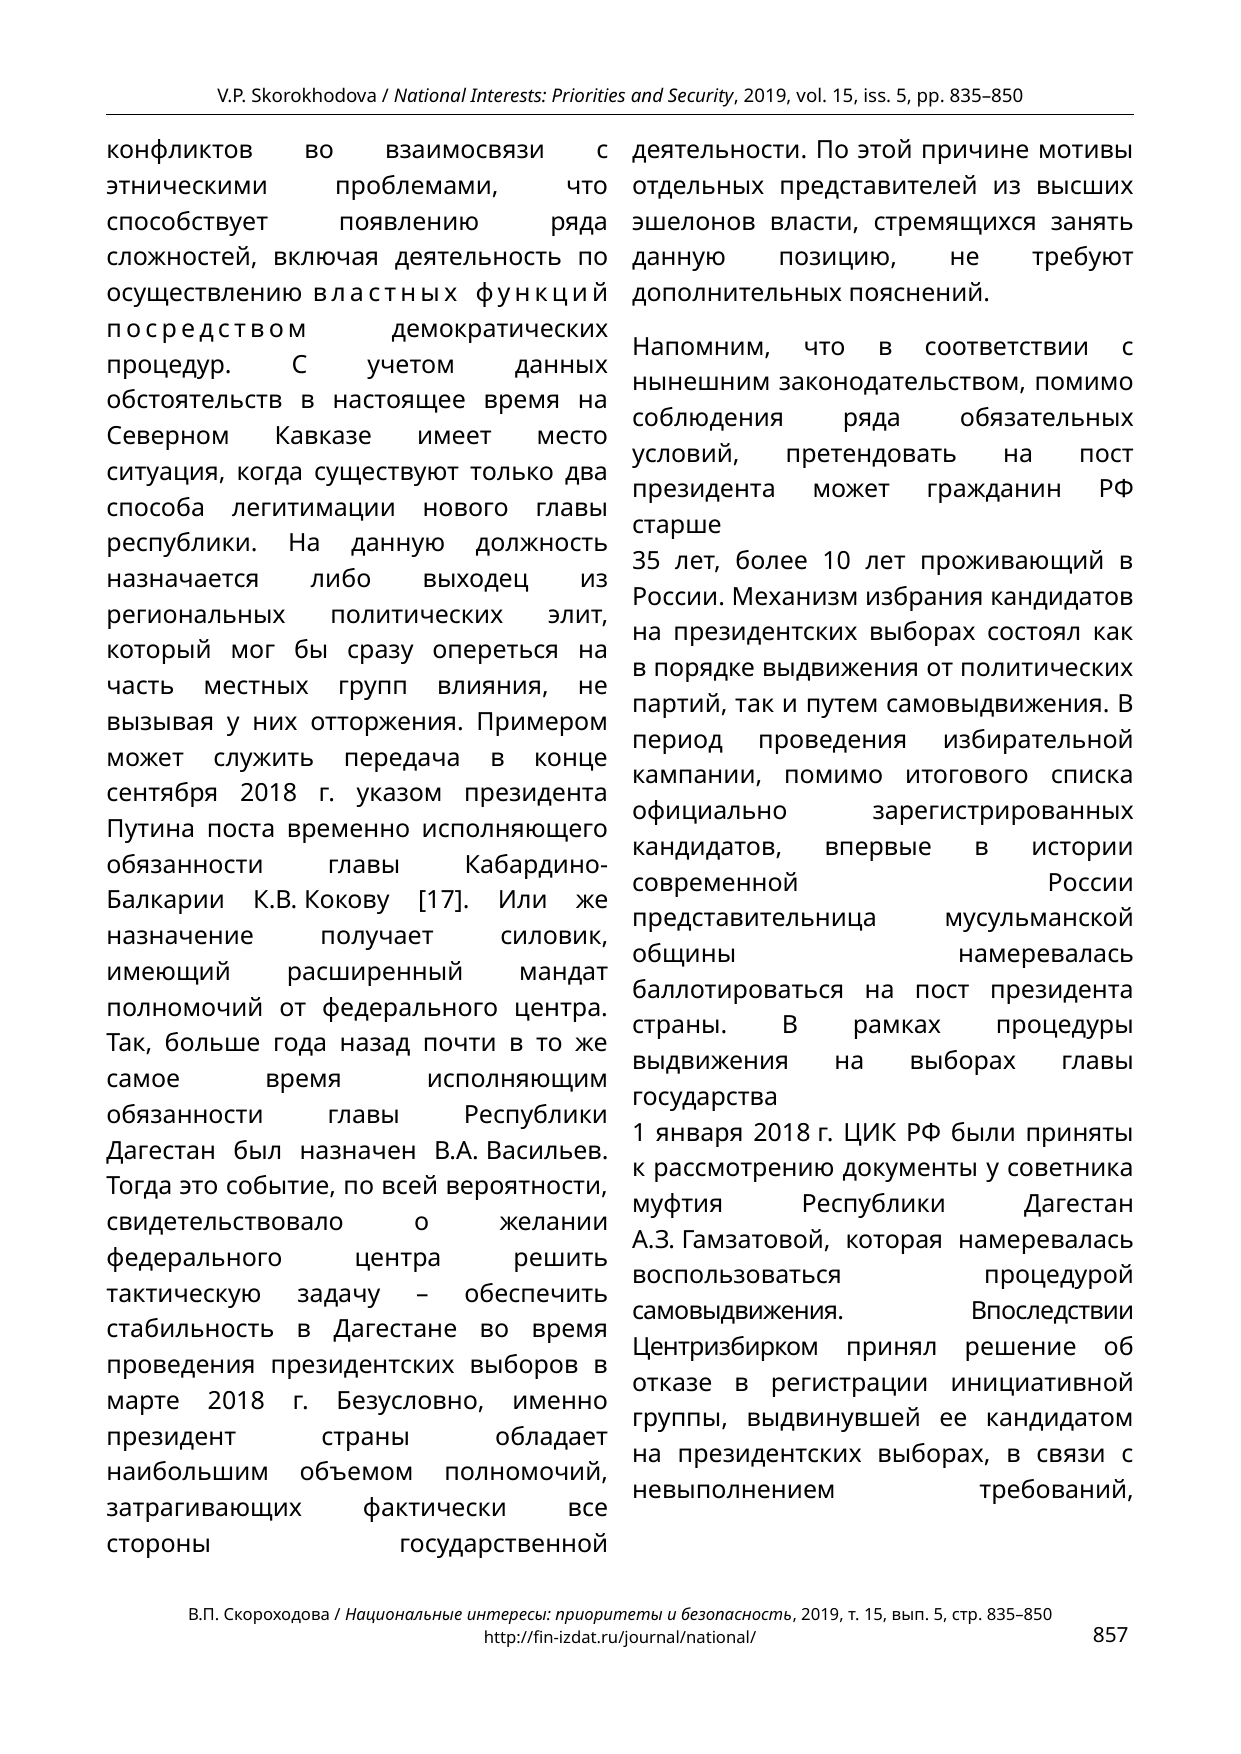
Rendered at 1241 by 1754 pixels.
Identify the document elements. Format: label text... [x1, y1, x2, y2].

text деятельности. По этой причине мотивы отдельных представителей из высших эшелонов власти, стремящихся занять данную позицию, не требуют дополнительных пояснений. [632, 132, 1134, 309]
text конфликтов во взаимосвязи с этническими проблемами, что способствует появлению ряда сложностей, включая деятельность по осуществлению властных функций посредством демократических процедур. С учетом данных обстоятельств в настоящее время на Северном Кавказе имеет место ситуация, когда существуют только два способа легитимации нового главы республики. На данную должность назначается либо выходец из региональных политических элит, который мог бы сразу опереться на часть местных групп влияния, не вызывая у них отторжения. Примером может служить передача в конце сентября 2018 г. указом президента Путина поста временно исполняющего обязанности главы Кабардино-Балкарии К.В. Кокову [17]. Или же назначение получает силовик, имеющий расширенный мандат полномочий от федерального центра. Так, больше года назад почти в то же самое время исполняющим обязанности главы Республики Дагестан был назначен В.А. Васильев. Тогда это событие, по всей вероятности, свидетельствовало о желании федерального центра решить тактическую задачу – обеспечить стабильность в Дагестане во время проведения президентских выборов в марте 2018 г. Безусловно, именно президент страны обладает наибольшим объемом полномочий, затрагивающих фактически все стороны государственной [106, 132, 608, 1559]
text Напомним, что в соответствии с нынешним законодательством, помимо соблюдения ряда обязательных условий, претендовать на пост президента может гражданин РФ старше 35 лет, более 10 лет проживающий в России. Механизм избрания кандидатов на президентских выборах состоял как в порядке выдвижения от политических партий, так и путем самовыдвижения. В период проведения избирательной кампании, помимо итогового списка официально зарегистрированных кандидатов, впервые в истории современной России представительница мусульманской общины намеревалась баллотироваться на пост президента страны. В рамках процедуры выдвижения на выборах главы государства 1 января 2018 г. ЦИК РФ были приняты к рассмотрению документы у советника муфтия Республики Дагестан А.З. Гамзатовой, которая намеревалась воспользоваться процедурой самовыдвижения. Впоследствии Центризбирком принял решение об отказе в регистрации инициативной группы, выдвинувшей ее кандидатом на президентских выборах, в связи с невыполнением требований, [632, 328, 1134, 1506]
